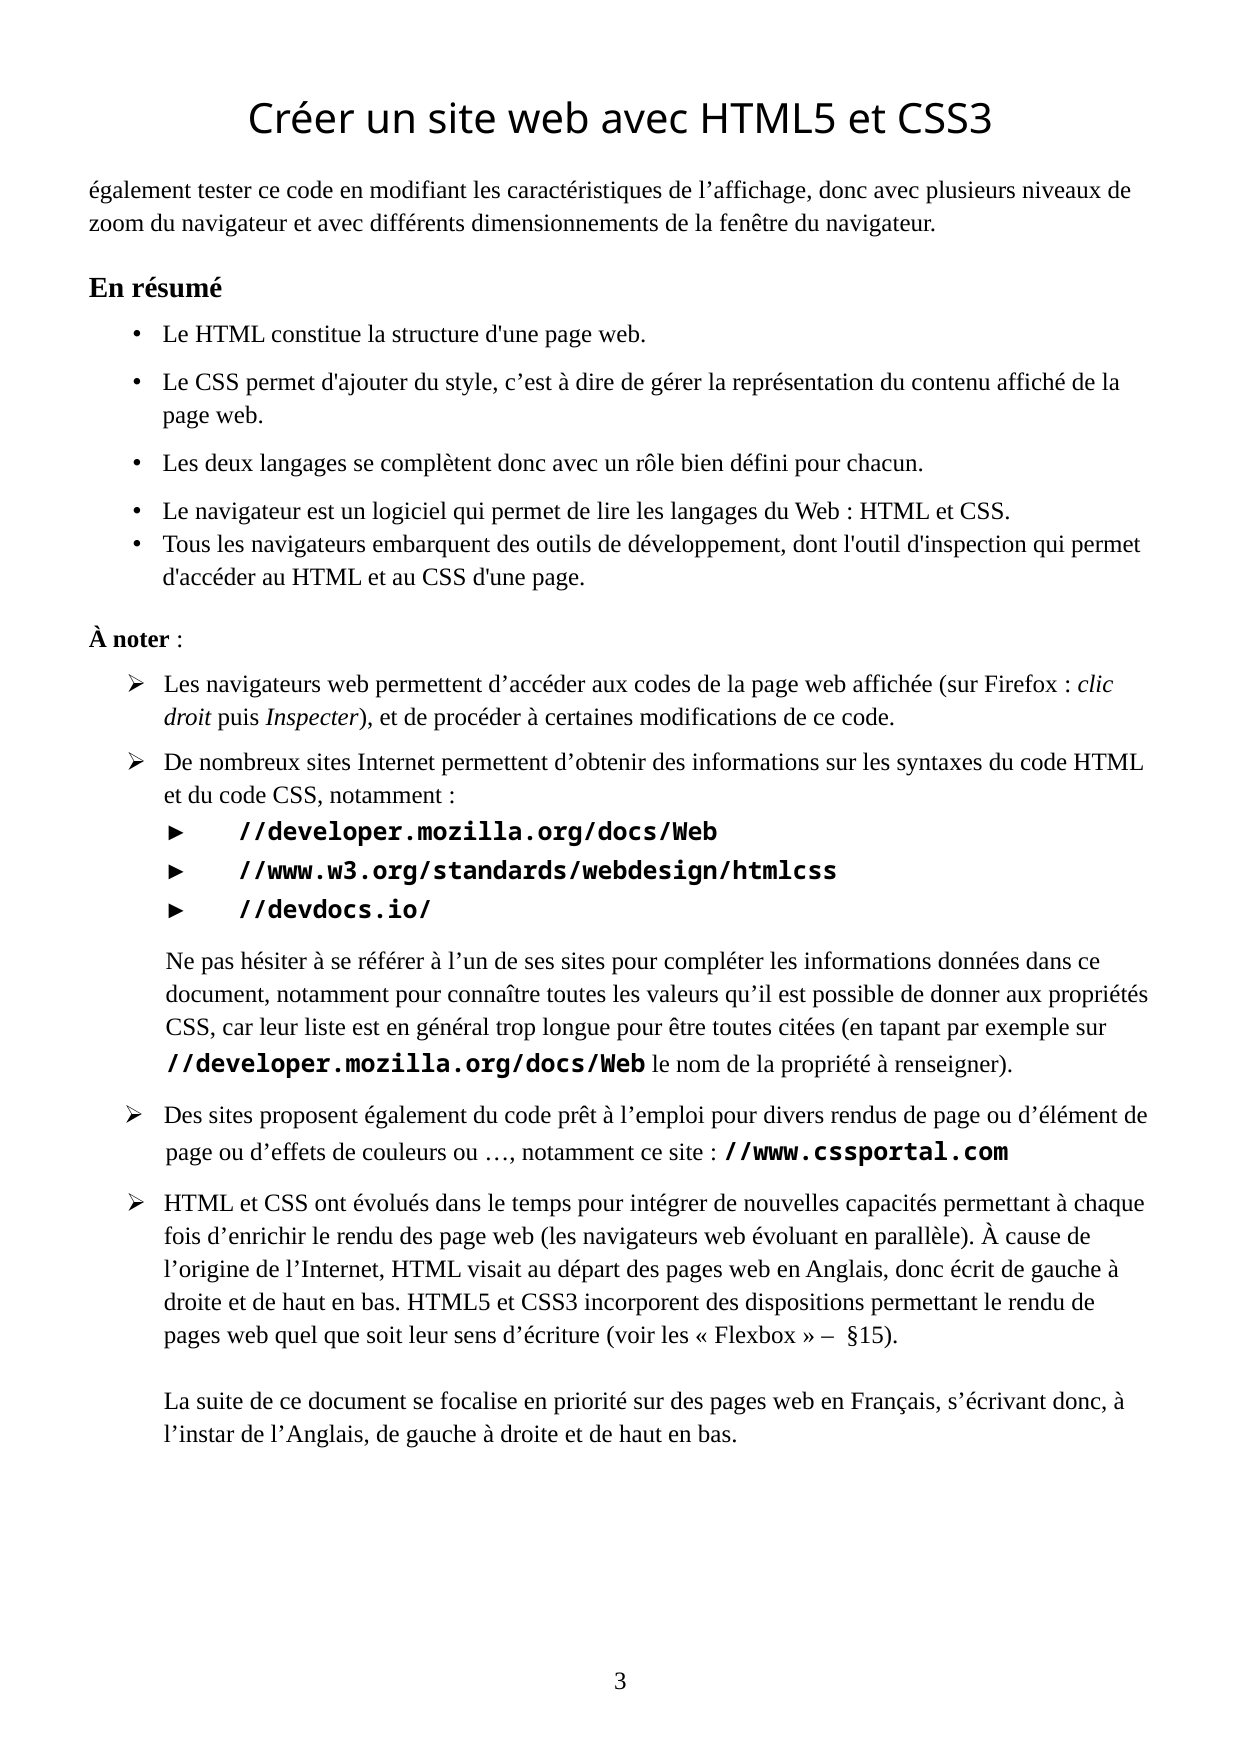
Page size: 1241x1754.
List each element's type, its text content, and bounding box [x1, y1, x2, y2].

text À noter : [88, 624, 1152, 653]
subtitle En résumé [88, 270, 1152, 304]
list De nombreux sites Internet permettent d’obtenir des informations sur les syntaxes du code HTML et du code CSS, notamment : ► //developer.mozilla.org/docs/Web ► //www.w3.org/standards/webdesign/htmlcss ► //devdocs.io/ [126, 747, 1152, 926]
list Le HTML constitue la structure d'une page web. [133, 319, 1152, 348]
list Le navigateur est un logiciel qui permet de lire les langages du Web : HTML et CSS. [133, 496, 1152, 524]
list Les navigateurs web permettent d’accéder aux codes de la page web affichée (sur Firefox : clic droit puis Inspecter), et de procéder à certaines modifications de ce code. [126, 669, 1152, 731]
list Tous les navigateurs embarquent des outils de développement, dont l'outil d'inspection qui permet d'accéder au HTML et au CSS d'une page. [133, 529, 1152, 591]
text également tester ce code en modifiant les caractéristiques de l’affichage, donc avec plusieurs niveaux de zoom du navigateur et avec différents dimensionnements de la fenêtre du navigateur. [88, 175, 1152, 237]
list Des sites proposent également du code prêt à l’emploi pour divers rendus de page ou d’élément de page ou d’effets de couleurs ou …, notamment ce site : //www.cssportal.com [124, 1100, 1152, 1168]
list HTML et CSS ont évolués dans le temps pour intégrer de nouvelles capacités permettant à chaque fois d’enrichir le rendu des page web (les navigateurs web évoluant en parallèle). À cause de l’origine de l’Internet, HTML visait au départ des pages web en Anglais, donc écrit de gauche à droite et de haut en bas. HTML5 et CSS3 incorporent des dispositions permettant le rendu de pages web quel que soit leur sens d’écriture (voir les « Flexbox » – §15). La suite de ce document se focalise en priorité sur des pages web en Français, s’écrivant donc, à l’instar de l’Anglais, de gauche à droite et de haut en bas. [126, 1188, 1152, 1448]
list Le CSS permet d'ajouter du style, c’est à dire de gérer la représentation du contenu affiché de la page web. [133, 367, 1152, 429]
list Les deux langages se complètent donc avec un rôle bien défini pour chacun. [133, 448, 1152, 477]
text Ne pas hésiter à se référer à l’un de ses sites pour compléter les informations données dans ce document, notamment pour connaître toutes les valeurs qu’il est possible de donner aux propriétés CSS, car leur liste est en général trop longue pour être toutes citées (en tapant par exemple sur //developer.mozilla.org/docs/Web le nom de la propriété à renseigner). [165, 946, 1152, 1080]
